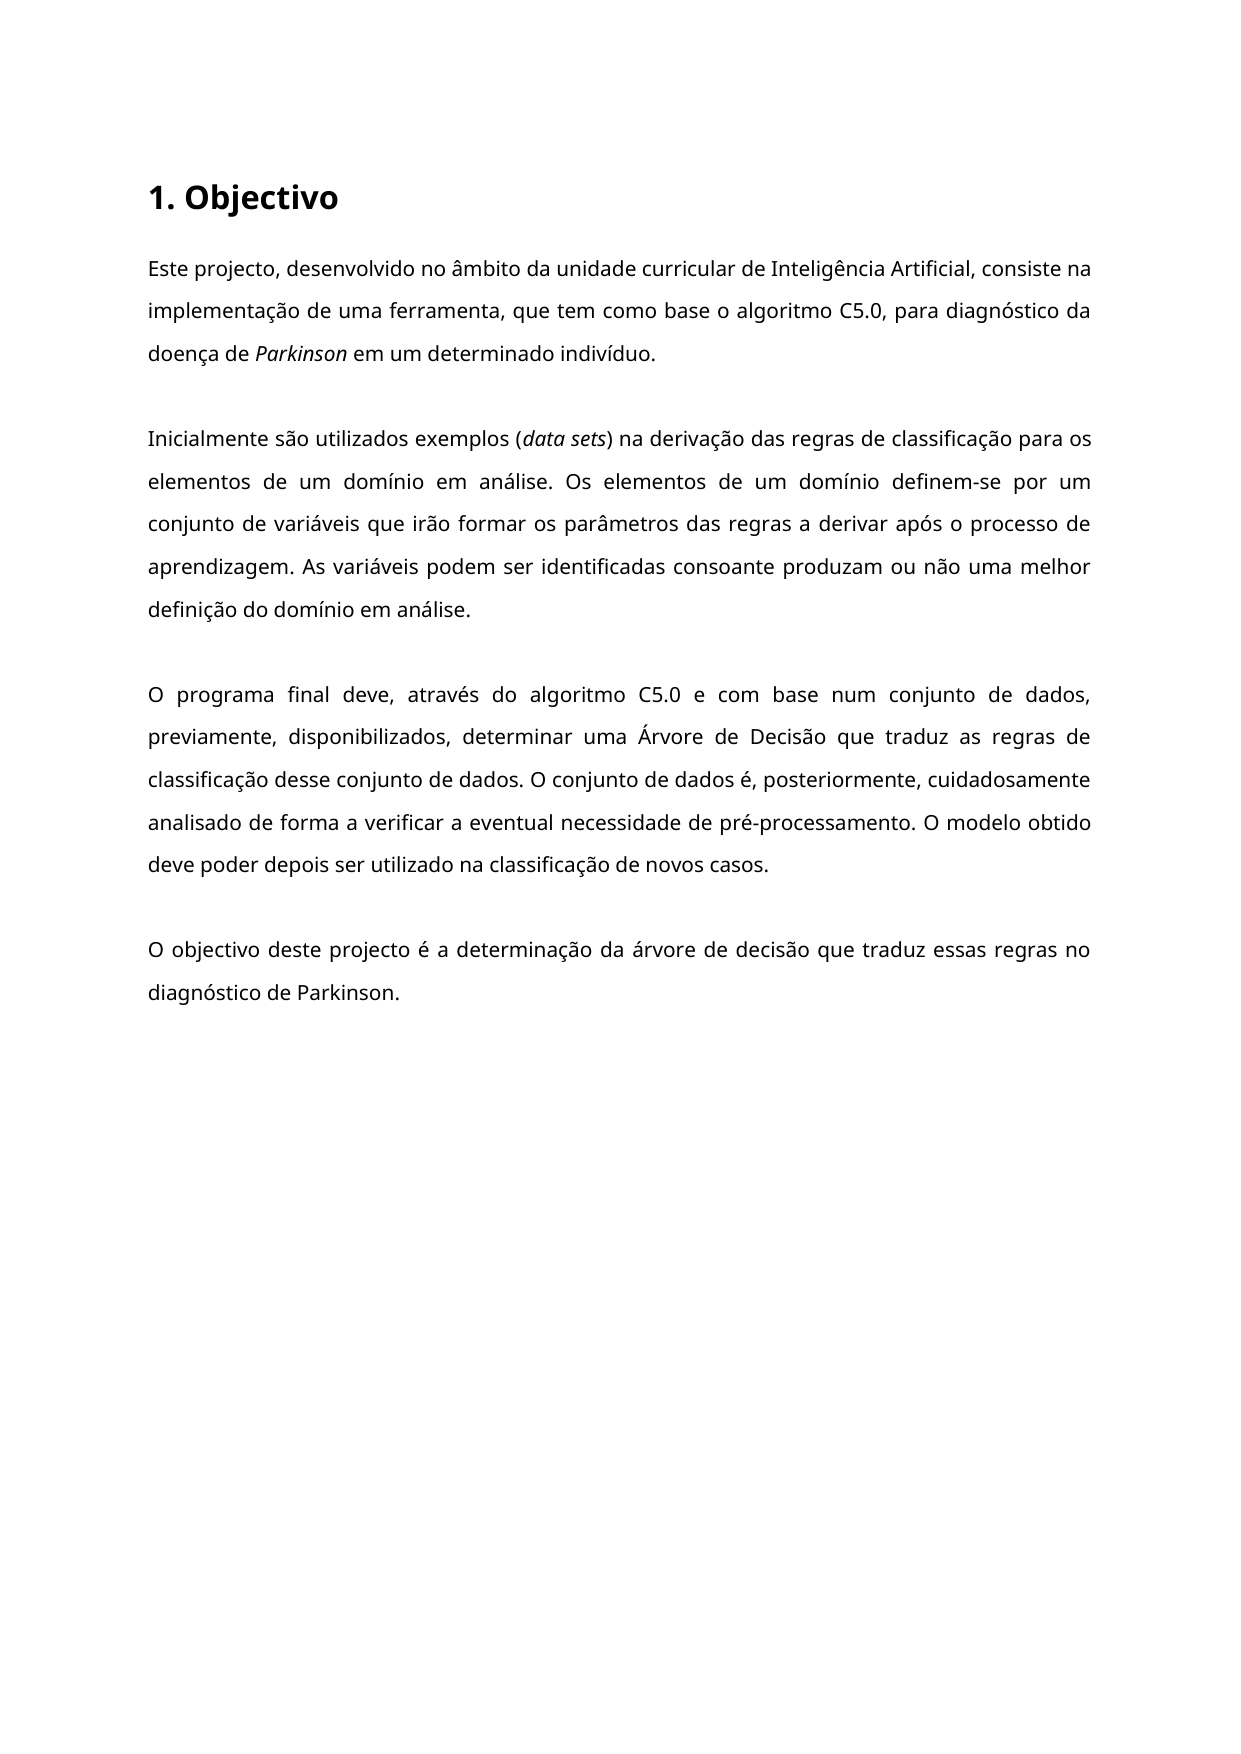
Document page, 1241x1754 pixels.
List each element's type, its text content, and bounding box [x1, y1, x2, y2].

text Este projecto, desenvolvido no âmbito da unidade curricular de Inteligência Artificial, consiste na implementação de uma ferramenta, que tem como base o algoritmo C5.0, para diagnóstico da doença de Parkinson em um determinado indivíduo. [148, 254, 1092, 367]
text O objectivo deste projecto é a determinação da árvore de decisão que traduz essas regras no diagnóstico de Parkinson. [148, 936, 1092, 1007]
text O programa final deve, através do algoritmo C5.0 e com base num conjunto de dados, previamente, disponibilizados, determinar uma Árvore de Decisão que traduz as regras de classificação desse conjunto de dados. O conjunto de dados é, posteriormente, cuidadosamente analisado de forma a verificar a eventual necessidade de pré-processamento. O modelo obtido deve poder depois ser utilizado na classificação de novos casos. [148, 680, 1092, 879]
subtitle 1. Objectivo [148, 175, 1092, 219]
text Inicialmente são utilizados exemplos (data sets) na derivação das regras de classificação para os elementos de um domínio em análise. Os elementos de um domínio definem-se por um conjunto de variáveis que irão formar os parâmetros das regras a derivar após o processo de aprendizagem. As variáveis podem ser identificadas consoante produzam ou não uma melhor definição do domínio em análise. [148, 424, 1092, 623]
